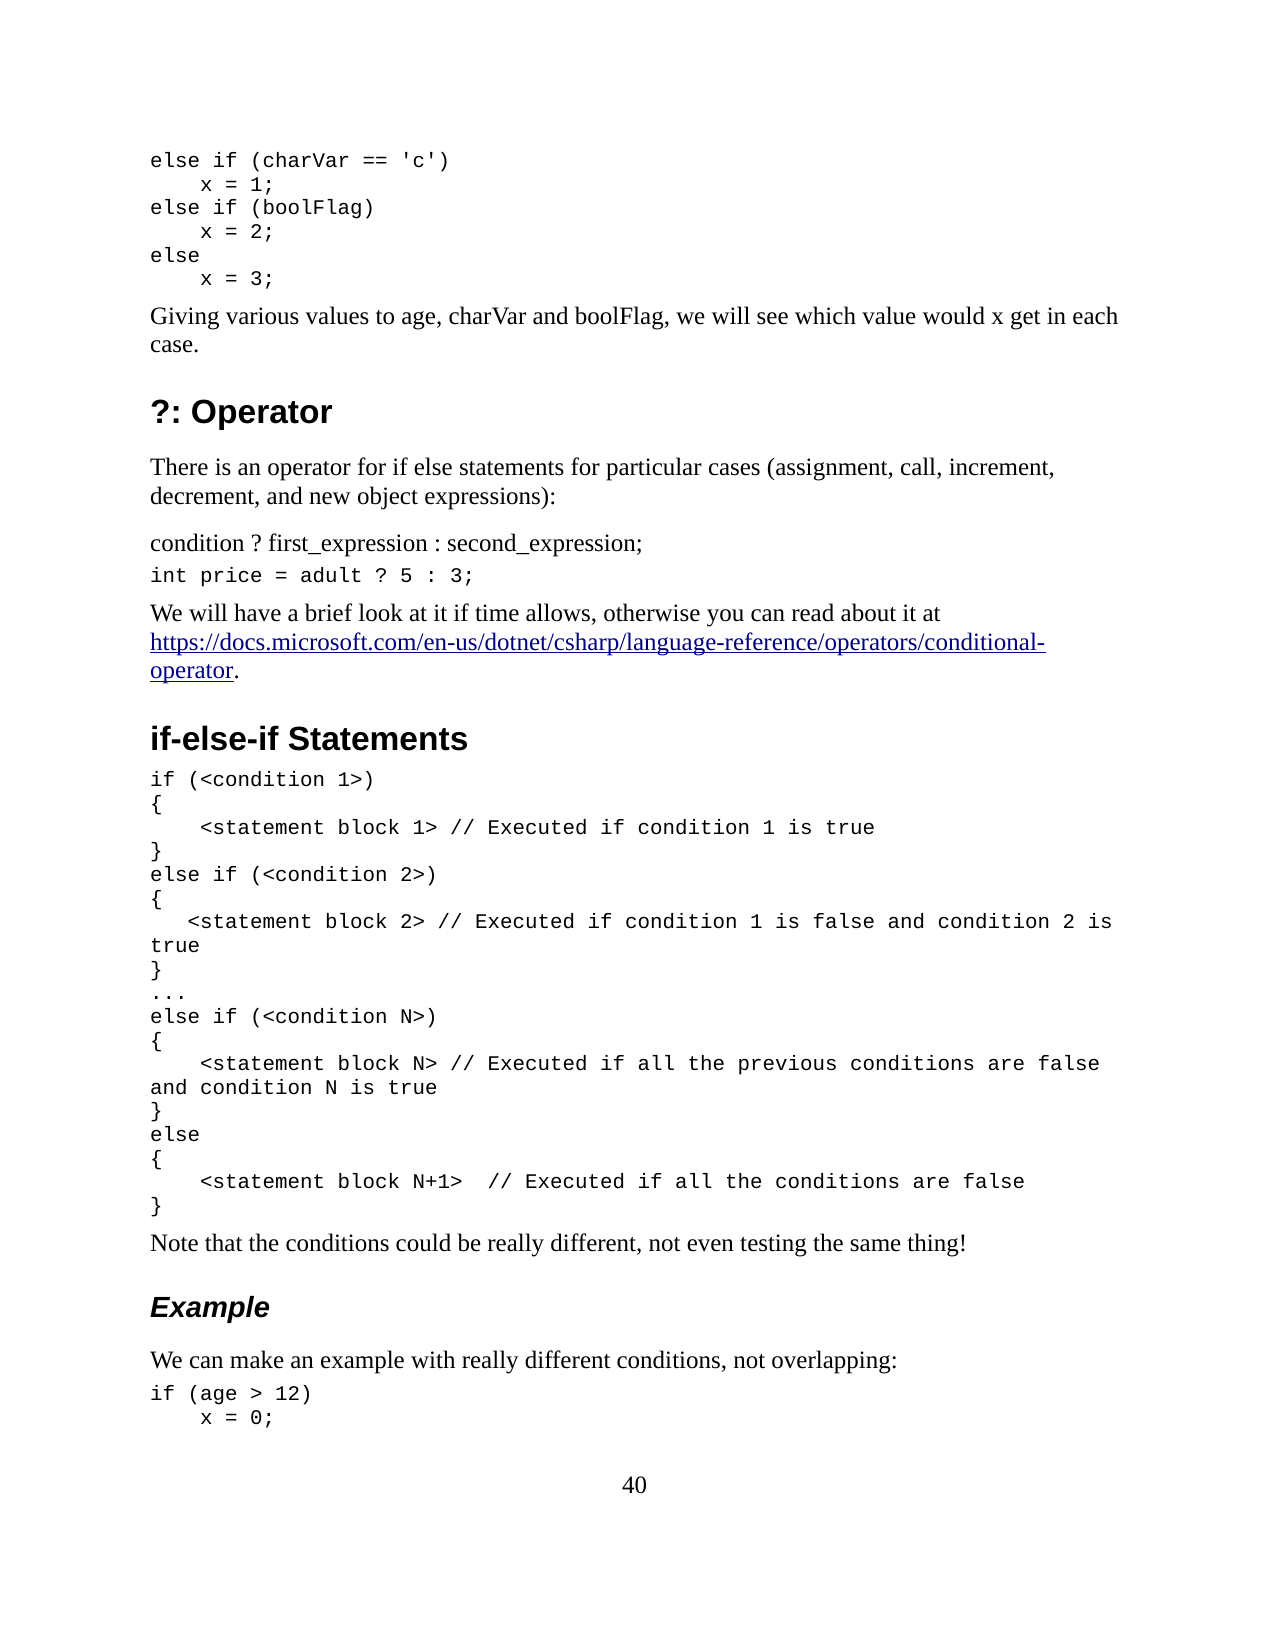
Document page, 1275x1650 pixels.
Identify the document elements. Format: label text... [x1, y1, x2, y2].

text else [150, 1124, 1125, 1148]
text condition ? first_expression : second_expression; [150, 528, 1125, 557]
text Note that the conditions could be really different, not even testing the same thing! [150, 1228, 1125, 1256]
text } [150, 1195, 1125, 1219]
text Giving various values to age, charVar and boolFlag, we will see which value would x get in each case. [150, 301, 1125, 358]
text <statement block N+1> // Executed if all the conditions are false [150, 1171, 1125, 1195]
subtitle ?: Operator [150, 392, 1125, 431]
text int price = adult ? 5 : 3; [150, 566, 1125, 589]
text } [150, 840, 1125, 864]
text else if (charVar == 'c') [150, 150, 1125, 174]
text { [150, 1148, 1125, 1171]
subtitle if-else-if Statements [150, 718, 1125, 757]
text x = 3; [150, 268, 1125, 292]
text x = 0; [150, 1407, 1125, 1430]
text ... [150, 982, 1125, 1006]
text if (age > 12) [150, 1383, 1125, 1407]
text There is an operator for if else statements for particular cases (assignment, call, increment, decrement, and new object expressions): [150, 452, 1125, 510]
text <statement block 2> // Executed if condition 1 is false and condition 2 is true [150, 911, 1125, 959]
text x = 2; [150, 221, 1125, 244]
text else if (boolFlag) [150, 197, 1125, 221]
text if (<condition 1>) [150, 769, 1125, 793]
text { [150, 888, 1125, 911]
text { [150, 1029, 1125, 1053]
text <statement block N> // Executed if all the previous conditions are false and condition N is true [150, 1053, 1125, 1101]
text else if (<condition 2>) [150, 864, 1125, 888]
text else if (<condition N>) [150, 1006, 1125, 1029]
text } [150, 959, 1125, 982]
text x = 1; [150, 174, 1125, 197]
text { [150, 793, 1125, 817]
text We will have a brief look at it if time allows, otherwise you can read about it at https://docs.microsoft.com/en-us/dotnet/csharp/language-reference/operators/conditional-operator. [150, 598, 1125, 684]
text else [150, 244, 1125, 268]
text } [150, 1101, 1125, 1124]
text We can make an example with really different conditions, not overlapping: [150, 1345, 1125, 1374]
subtitle Example [150, 1290, 1125, 1324]
text <statement block 1> // Executed if condition 1 is true [150, 817, 1125, 840]
